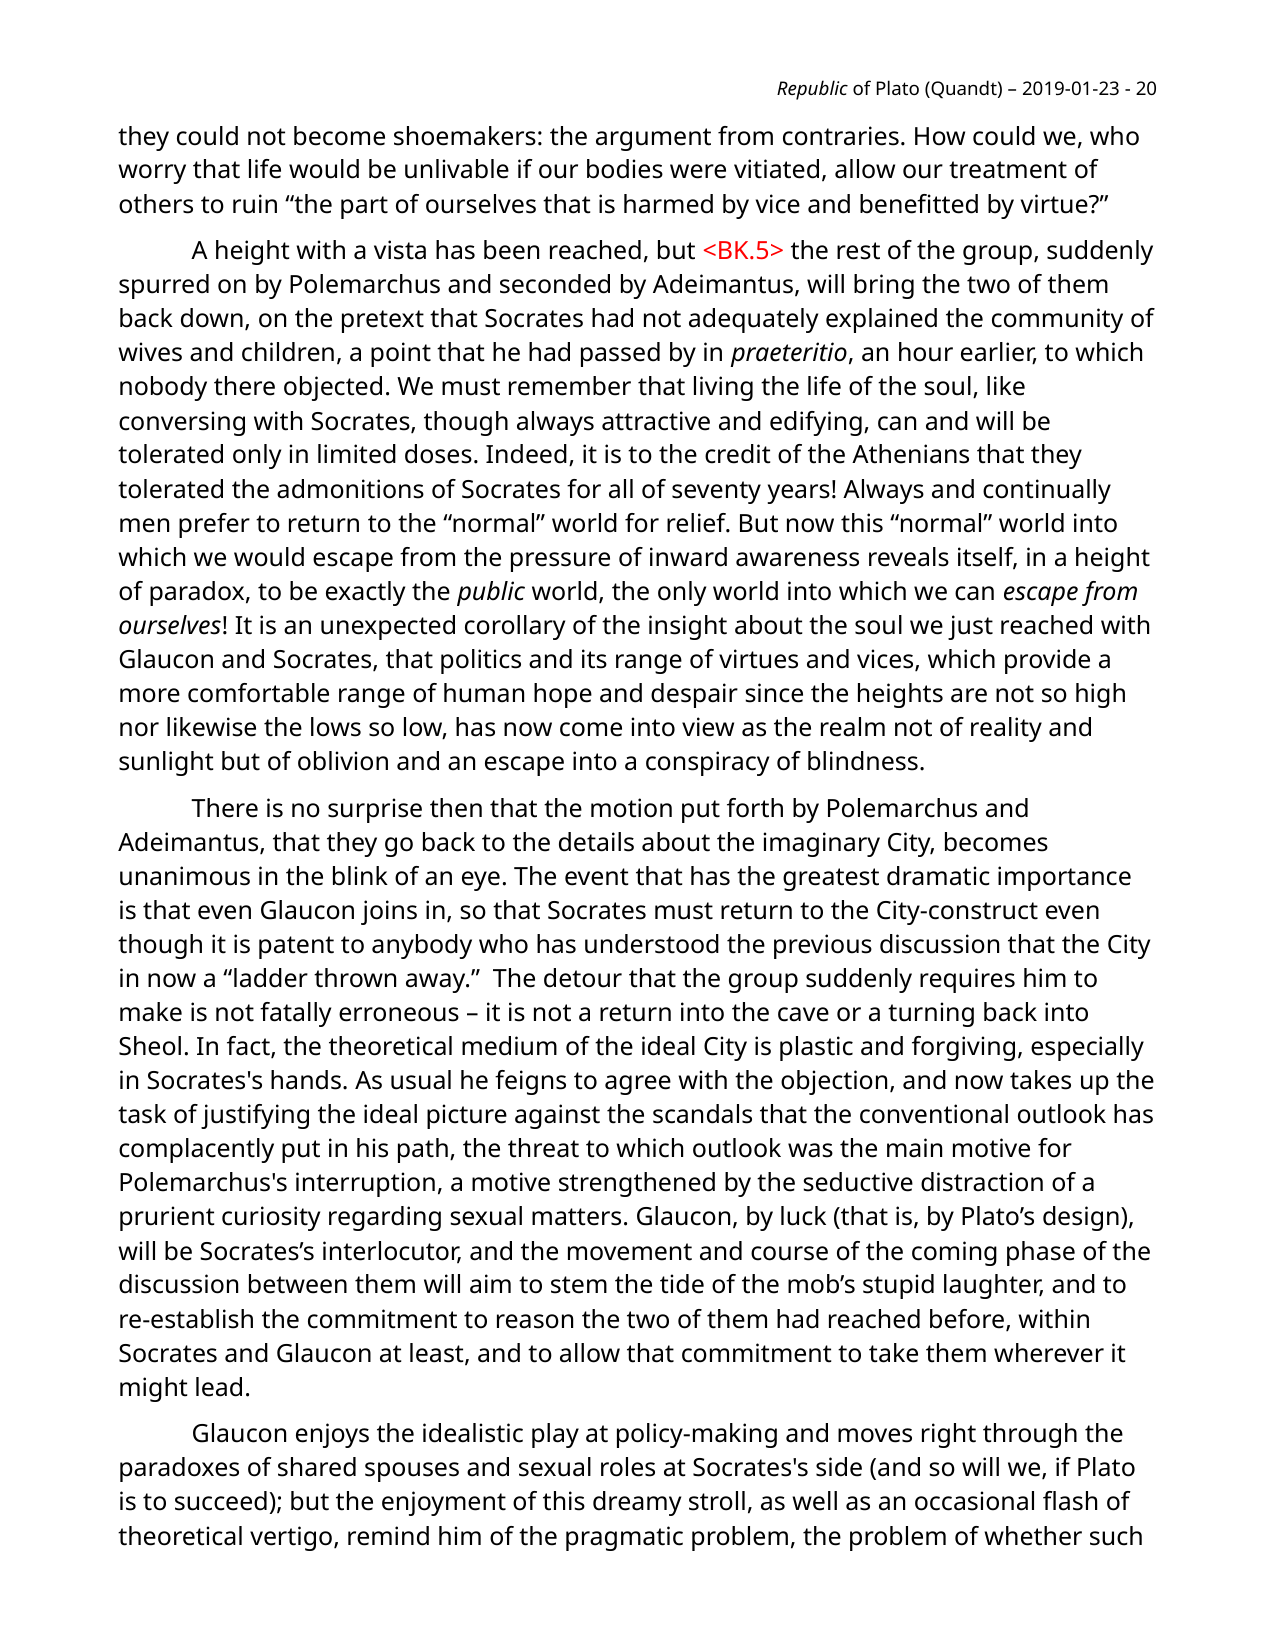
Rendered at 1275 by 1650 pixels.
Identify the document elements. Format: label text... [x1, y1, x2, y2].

text A height with a vista has been reached, but <BK.5> the rest of the group, suddenly spurred on by Polemarchus and seconded by Adeimantus, will bring the two of them back down, on the pretext that Socrates had not adequately explained the community of wives and children, a point that he had passed by in praeteritio, an hour earlier, to which nobody there objected. We must remember that living the life of the soul, like conversing with Socrates, though always attractive and edifying, can and will be tolerated only in limited doses. Indeed, it is to the credit of the Athenians that they tolerated the admonitions of Socrates for all of seventy years! Always and continually men prefer to return to the “normal” world for relief. But now this “normal” world into which we would escape from the pressure of inward awareness reveals itself, in a height of paradox, to be exactly the public world, the only world into which we can escape from ourselves! It is an unexpected corollary of the insight about the soul we just reached with Glaucon and Socrates, that politics and its range of virtues and vices, which provide a more comfortable range of human hope and despair since the heights are not so high nor likewise the lows so low, has now come into view as the realm not of reality and sunlight but of oblivion and an escape into a conspiracy of blindness. [118, 233, 1157, 778]
text The conclusion they have come upon has not been shown to be necessary. The argument and its methodology are a house of cards held in place partly by luck. But it is a stunningly convincing conclusion because of the way our souls (the soul of Glaucon and ours as well) have been prepared for it by the highly rational exercise in dividing the soul, the moral of which is tantamount to the same thing: that reason is truly the criterion of and for the soul. Justice, we can aver from the now envigorated center of ourselves, is an entirely personal and inward matter, the triumph of reason over the blind parts of the self. But in case some part of us feels a little vertigo and cavils over our conclusion, some vulgar proofs can be added in corroboration (and Socrates adds them), but the glorious truth is that we have found the order within our selves, unaffected by the behavior of others. As for our treatment of those others, Glaucon now makes the clinching argument, using indeed the very argument-form Socrates had used to shame him for his bashful hope that untrained citizens could step in as soldiers when they could not become shoemakers: the argument from contraries. How could we, who worry that life would be unlivable if our bodies were vitiated, allow our treatment of others to ruin “the part of ourselves that is harmed by vice and benefitted by virtue?” [118, 118, 1157, 220]
text There is no surprise then that the motion put forth by Polemarchus and Adeimantus, that they go back to the details about the imaginary City, becomes unanimous in the blink of an eye. The event that has the greatest dramatic importance is that even Glaucon joins in, so that Socrates must return to the City-construct even though it is patent to anybody who has understood the previous discussion that the City in now a “ladder thrown away.” The detour that the group suddenly requires him to make is not fatally erroneous – it is not a return into the cave or a turning back into Sheol. In fact, the theoretical medium of the ideal City is plastic and forgiving, especially in Socrates's hands. As usual he feigns to agree with the objection, and now takes up the task of justifying the ideal picture against the scandals that the conventional outlook has complacently put in his path, the threat to which outlook was the main motive for Polemarchus's interruption, a motive strengthened by the seductive distraction of a prurient curiosity regarding sexual matters. Glaucon, by luck (that is, by Plato’s design), will be Socrates’s interlocutor, and the movement and course of the coming phase of the discussion between them will aim to stem the tide of the mob’s stupid laughter, and to re-establish the commitment to reason the two of them had reached before, within Socrates and Glaucon at least, and to allow that commitment to take them wherever it might lead. [118, 790, 1157, 1403]
text Glaucon enjoys the idealistic play at policy-making and moves right through the paradoxes of shared spouses and sexual roles at Socrates's side (and so will we, if Plato is to succeed); but the enjoyment of this dreamy stroll, as well as an occasional flash of theoretical vertigo, remind him of the pragmatic problem, the problem of whether such a scheme can actually be realized. Socrates goes on undaunted and requires Glaucon come along, but finally Glaucon puts his foot down: “If I let you go on you will never get to the question whether all this is feasible!” But even as he says this he himself indulges in more ideal imaginings, at first in praeteritio (and even then bursting the lengths of a praeteritio), but then resolutely stops even himself so as to require Socrates finally to face the question. For once Socrates fights back: “The pressure is not really upon me: let me remind you this whole construction was designed to discover the nature of justice so that whatever result we might reach about the City, that result would redound as an incumbency upon you as an individual to act upon! As such we do not need to know if our City is realizable but whether our construction is correct enough to have yielded a vision of justice. Besides, words will always be truer than deeds, regardless of what people say!” [118, 1416, 1157, 1552]
